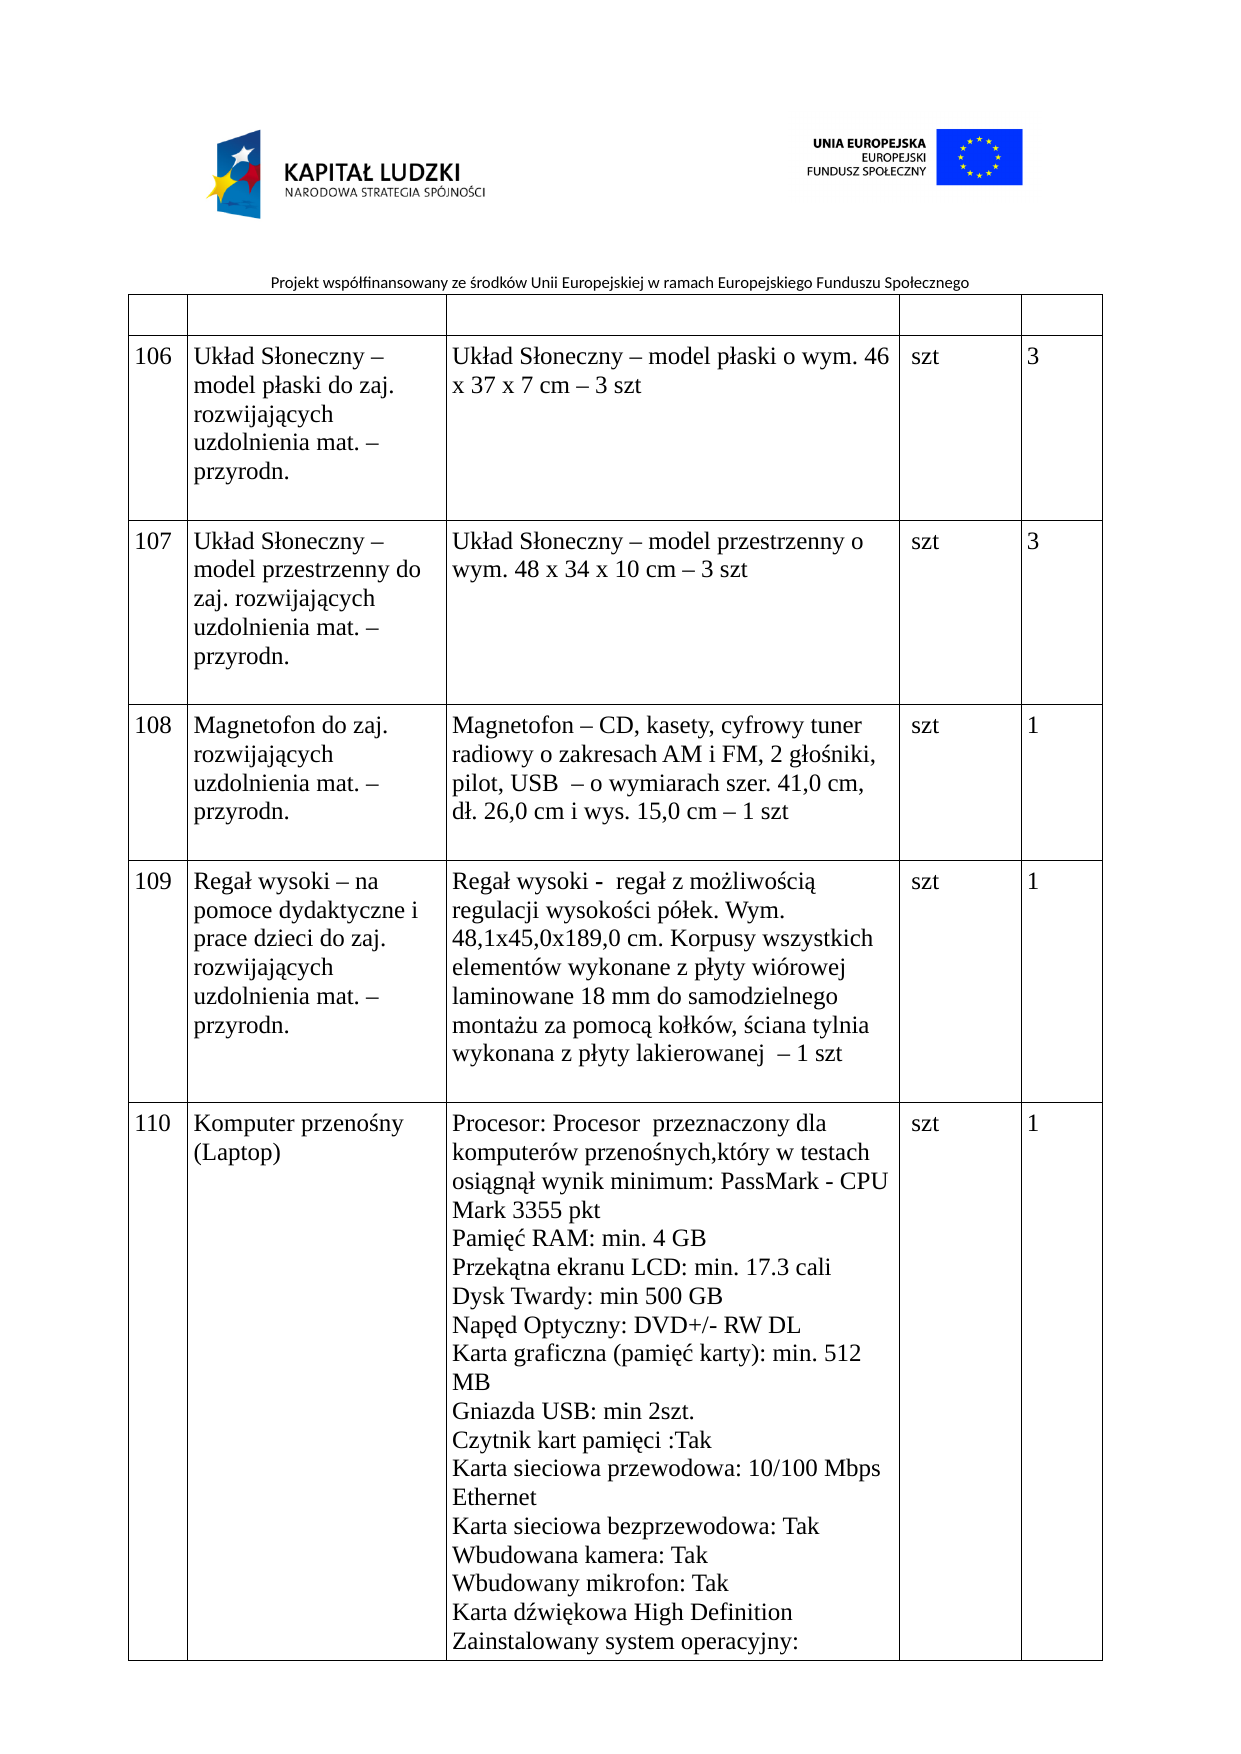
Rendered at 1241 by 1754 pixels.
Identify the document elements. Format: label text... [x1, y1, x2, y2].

table_cell 110 [129, 1103, 187, 1660]
table_cell szt [900, 521, 1021, 704]
table_cell szt [900, 1103, 1021, 1660]
table_cell 108 [129, 705, 187, 860]
table_cell Komputer przenośny (Laptop) [188, 1103, 446, 1660]
table_cell 1 [1022, 1103, 1102, 1660]
table_cell 1 [1022, 861, 1102, 1102]
table_cell Układ Słoneczny – model płaski do zaj. rozwijających uzdolnienia mat. – przyrodn. [188, 336, 446, 519]
table_cell 3 [1022, 336, 1102, 519]
table_cell [447, 295, 899, 335]
table_cell Regał wysoki – na pomoce dydaktyczne i prace dzieci do zaj. rozwijających uzdolnienia mat. – przyrodn. [188, 861, 446, 1102]
table_cell Układ Słoneczny – model przestrzenny do zaj. rozwijających uzdolnienia mat. – przyrodn. [188, 521, 446, 704]
table_cell Regał wysoki - regał z możliwością regulacji wysokości półek. Wym. 48,1x45,0x189,0 cm. Korpusy wszystkich elementów wykonane z płyty wiórowej laminowane 18 mm do samodzielnego montażu za pomocą kołków, ściana tylnia wykonana z płyty lakierowanej – 1 szt [447, 861, 899, 1102]
table_cell 1 [1022, 705, 1102, 860]
table_cell 3 [1022, 521, 1102, 704]
table_cell szt [900, 705, 1021, 860]
table_cell Procesor: Procesor przeznaczony dla komputerów przenośnych,który w testach osiągnął wynik minimum: PassMark - CPU Mark 3355 pkt Pamięć RAM: min. 4 GB Przekątna ekranu LCD: min. 17.3 cali Dysk Twardy: min 500 GB Napęd Optyczny: DVD+/- RW DL Karta graficzna (pamięć karty): min. 512 MB Gniazda USB: min 2szt. Czytnik kart pamięci :Tak Karta sieciowa przewodowa: 10/100 Mbps Ethernet Karta sieciowa bezprzewodowa: Tak Wbudowana kamera: Tak Wbudowany mikrofon: Tak Karta dźwiękowa High Definition Zainstalowany system operacyjny: [447, 1103, 899, 1660]
table_cell szt [900, 336, 1021, 519]
table_cell Magnetofon do zaj. rozwijających uzdolnienia mat. – przyrodn. [188, 705, 446, 860]
table_cell szt [900, 861, 1021, 1102]
table_cell [188, 295, 446, 335]
table_cell Magnetofon – CD, kasety, cyfrowy tuner radiowy o zakresach AM i FM, 2 głośniki, pilot, USB – o wymiarach szer. 41,0 cm, dł. 26,0 cm i wys. 15,0 cm – 1 szt [447, 705, 899, 860]
table_cell 107 [129, 521, 187, 704]
table_cell [1022, 295, 1102, 335]
table_cell Układ Słoneczny – model przestrzenny o wym. 48 x 34 x 10 cm – 3 szt [447, 521, 899, 704]
table_cell 106 [129, 336, 187, 519]
table_cell [900, 295, 1021, 335]
table_cell [129, 295, 187, 335]
table_cell Układ Słoneczny – model płaski o wym. 46 x 37 x 7 cm – 3 szt [447, 336, 899, 519]
table_cell 109 [129, 861, 187, 1102]
